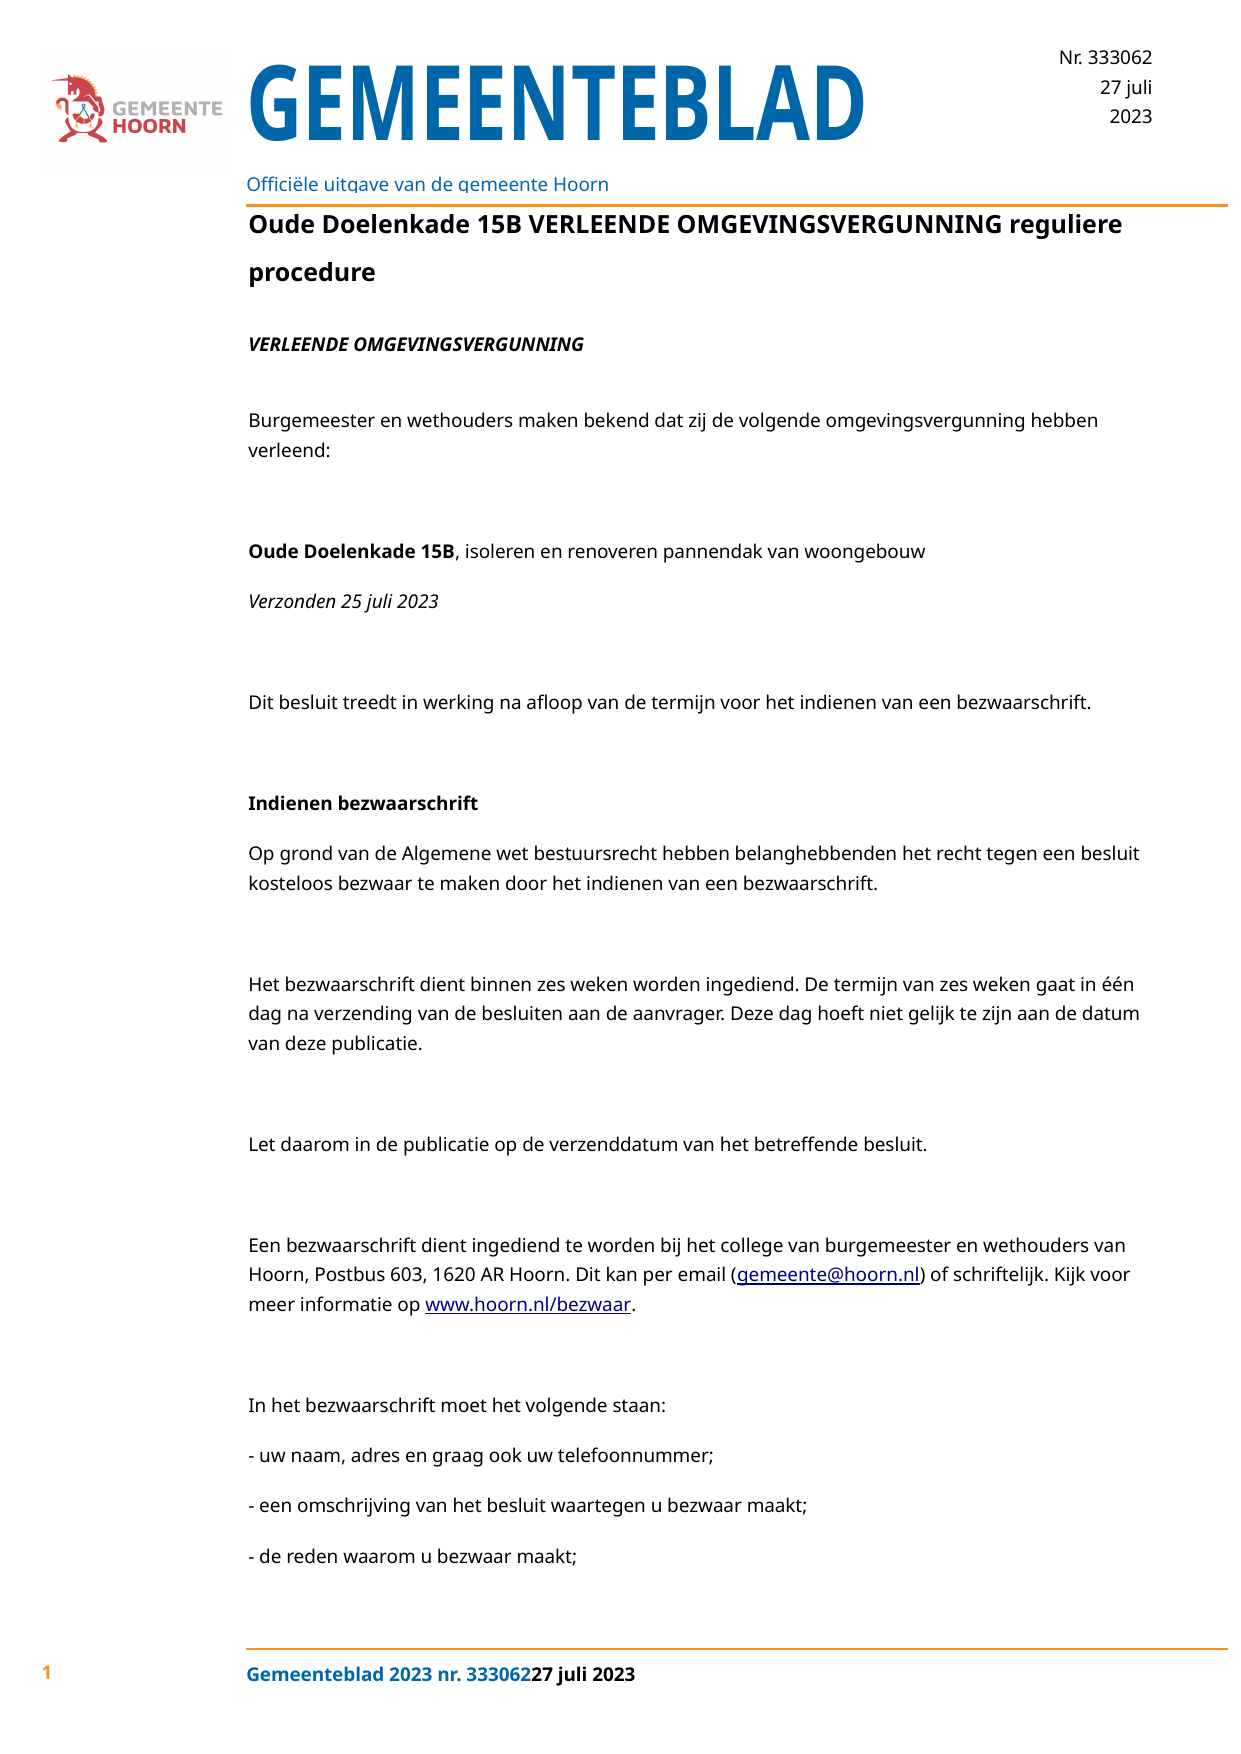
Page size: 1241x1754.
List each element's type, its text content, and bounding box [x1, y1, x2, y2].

text Op grond van de Algemene wet bestuursrecht hebben belanghebbenden het recht tegen een besluit kosteloos bezwaar te maken door het indienen van een bezwaarschrift. [248, 841, 1152, 896]
text - een omschrijving van het besluit waartegen u bezwaar maakt; [248, 1493, 1152, 1518]
text Let daarom in de publicatie op de verzenddatum van het betreffende besluit. [248, 1131, 1152, 1157]
text Oude Doelenkade 15B, isoleren en renoveren pannendak van woongebouw [248, 538, 1152, 564]
text Verzonden 25 juli 2023 [248, 588, 1152, 614]
text Dit besluit treedt in werking na afloop van de termijn voor het indienen van een bezwaarschrift. [248, 689, 1152, 715]
text Een bezwaarschrift dient ingediend te worden bij het college van burgemeester en wethouders van Hoorn, Postbus 603, 1620 AR Hoorn. Dit kan per email (gemeente@hoorn.nl) of schriftelijk. Kijk voor meer informatie op www.hoorn.nl/bezwaar. [248, 1232, 1152, 1317]
text Het bezwaarschrift dient binnen zes weken worden ingediend. De termijn van zes weken gaat in één dag na verzending van de besluiten aan de aanvrager. Deze dag hoeft niet gelijk te zijn aan de datum van deze publicatie. [248, 971, 1152, 1056]
text - de reden waarom u bezwaar maakt; [248, 1543, 1152, 1569]
text Burgemeester en wethouders maken bekend dat zij de volgende omgevingsvergunning hebben verleend: [248, 408, 1152, 463]
text - uw naam, adres en graag ook uw telefoonnummer; [248, 1442, 1152, 1468]
text Indienen bezwaarschrift [248, 790, 1152, 816]
text Oude Doelenkade 15B VERLEENDE OMGEVINGSVERGUNNING reguliere procedure [248, 207, 1152, 288]
text VERLEENDE OMGEVINGSVERGUNNING [248, 331, 1152, 357]
picture [41, 47, 231, 172]
text In het bezwaarschrift moet het volgende staan: [248, 1392, 1152, 1417]
